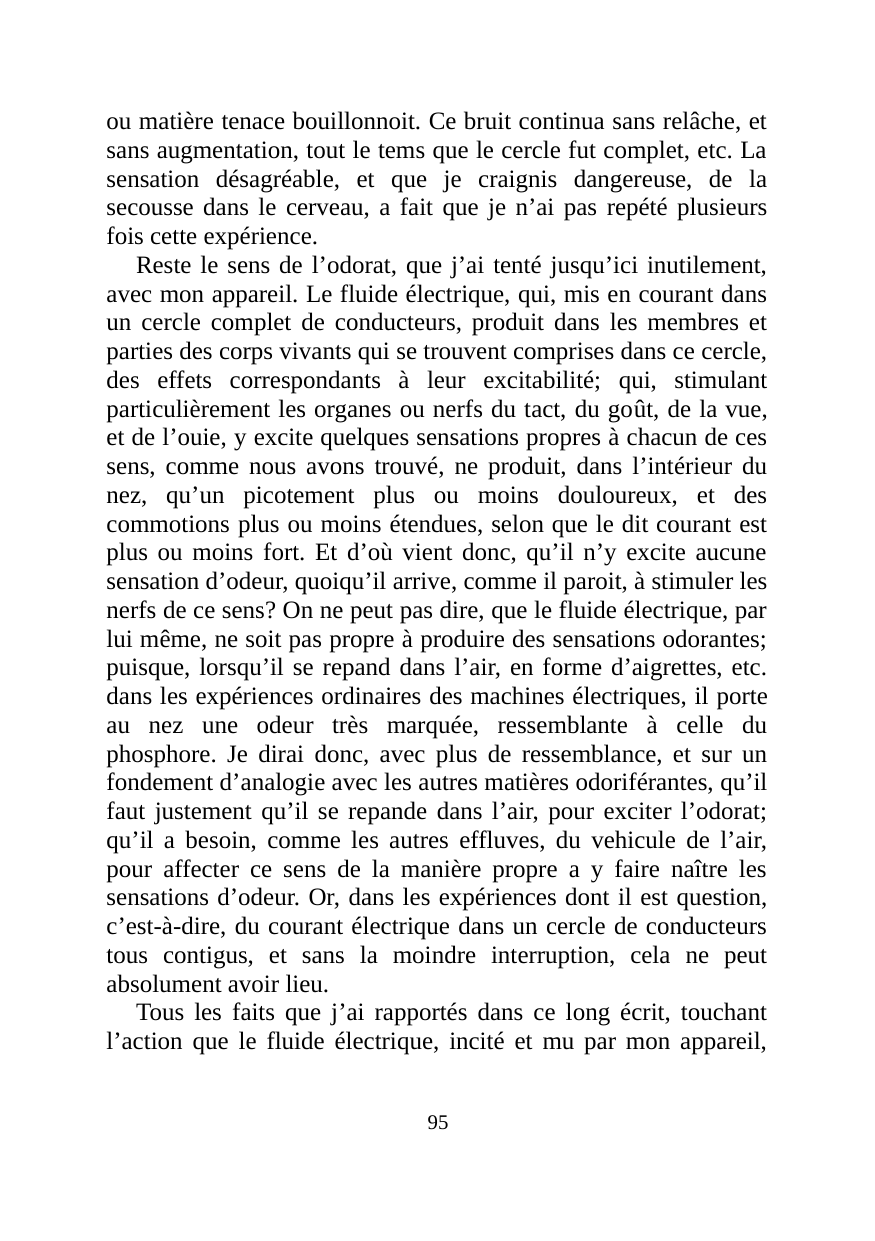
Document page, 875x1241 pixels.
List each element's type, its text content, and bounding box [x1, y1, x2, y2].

text Reste le sens de l’odorat, que j’ai tenté jusqu’ici inutilement, avec mon appareil. Le fluide électrique, qui, mis en courant dans un cercle complet de conducteurs, produit dans les membres et parties des corps vivants qui se trouvent comprises dans ce cercle, des effets correspondants à leur excitabilité; qui, stimulant particulièrement les organes ou nerfs du tact, du goût, de la vue, et de l’ouie, y excite quelques sensations propres à chacun de ces sens, comme nous avons trouvé, ne produit, dans l’intérieur du nez, qu’un picotement plus ou moins douloureux, et des commotions plus ou moins étendues, selon que le dit courant est plus ou moins fort. Et d’où vient donc, qu’il n’y excite aucune sensation d’odeur, quoiqu’il arrive, comme il paroit, à stimuler les nerfs de ce sens? On ne peut pas dire, que le fluide électrique, par lui même, ne soit pas propre à produire des sensations odorantes; puisque, lorsqu’il se repand dans l’air, en forme d’aigrettes, etc. dans les expériences ordinaires des machines électriques, il porte au nez une odeur très marquée, ressemblante à celle du phosphore. Je dirai donc, avec plus de ressemblance, et sur un fondement d’analogie avec les autres matières odoriférantes, qu’il faut justement qu’il se repande dans l’air, pour exciter l’odorat; qu’il a besoin, comme les autres effluves, du vehicule de l’air, pour affecter ce sens de la manière propre a y faire naître les sensations d’odeur. Or, dans les expériences dont il est question, c’est-à-dire, du courant électrique dans un cercle de conducteurs tous contigus, et sans la moindre interruption, cela ne peut absolument avoir lieu. [106, 250, 768, 997]
text ou matière tenace bouillonnoit. Ce bruit continua sans relâche, et sans augmentation, tout le tems que le cercle fut complet, etc. La sensation désagréable, et que je craignis dangereuse, de la secousse dans le cerveau, a fait que je n’ai pas repété plusieurs fois cette expérience. [106, 106, 768, 250]
text Tous les faits que j’ai rapportés dans ce long écrit, touchant l’action que le fluide électrique, incité et mu par mon appareil, [106, 997, 768, 1055]
